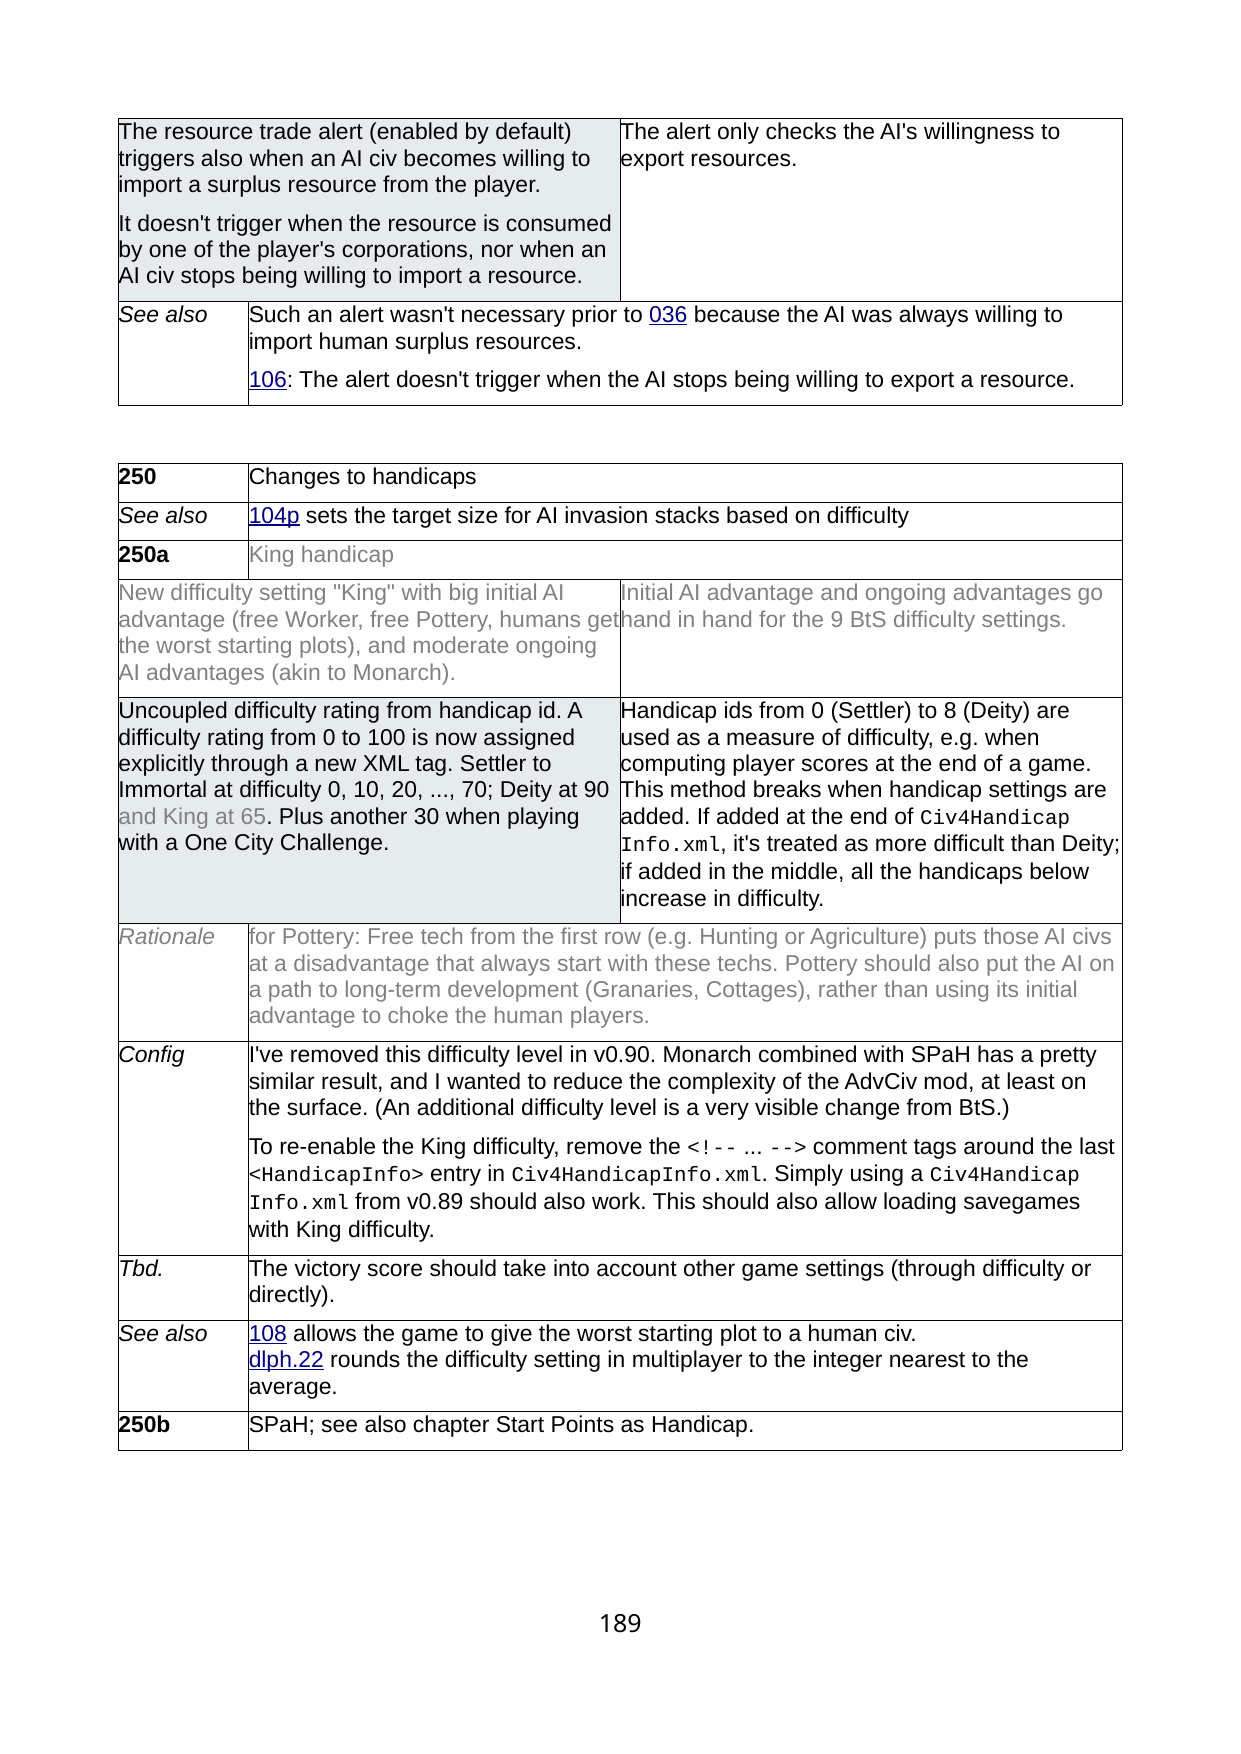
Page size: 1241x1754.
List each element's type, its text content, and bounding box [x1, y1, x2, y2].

table_cell Handicap ids from 0 (Settler) to 8 (Deity) are used as a measure of difficulty, e.g. when computing player scores at the end of a game. This method breaks when handicap settings are added. If added at the end of Civ4Handicap Info.xml, it's treated as more difficult than Deity; if added in the middle, all the handicaps below increase in difficulty. [621, 698, 1122, 923]
table_cell See also [119, 302, 248, 405]
table_cell See also [119, 503, 248, 540]
table_cell 250a [119, 541, 248, 579]
table_cell Uncoupled difficulty rating from handicap id. A difficulty rating from 0 to 100 is now assigned explicitly through a new XML tag. Settler to Immortal at difficulty 0, 10, 20, ..., 70; Deity at 90 and King at 65. Plus another 30 when playing with a One City Challenge. [119, 698, 620, 923]
table_header Changes to handicaps [249, 464, 1122, 502]
table_cell 104p sets the target size for AI invasion stacks based on difficulty [249, 503, 1122, 540]
table_cell The victory score should take into account other game settings (through difficulty or directly). [249, 1256, 1122, 1320]
table_cell The resource trade alert (enabled by default) triggers also when an AI civ becomes willing to import a surplus resource from the player. It doesn't trigger when the resource is consumed by one of the player's corporations, nor when an AI civ stops being willing to import a resource. [119, 119, 620, 301]
table_cell Initial AI advantage and ongoing advantages go hand in hand for the 9 BtS difficulty settings. [621, 580, 1122, 697]
table_cell The alert only checks the AI's willingness to export resources. [621, 119, 1122, 301]
table_cell I've removed this difficulty level in v0.90. Monarch combined with SPaH has a pretty similar result, and I wanted to reduce the complexity of the AdvCiv mod, at least on the surface. (An additional difficulty level is a very visible change from BtS.) To re-enable the King difficulty, remove the <!-- ... --> comment tags around the last <HandicapInfo> entry in Civ4HandicapInfo.xml. Simply using a Civ4Handicap Info.xml from v0.89 should also work. This should also allow loading savegames with King difficulty. [249, 1042, 1122, 1254]
table_cell Tbd. [119, 1256, 248, 1320]
table_cell New difficulty setting "King" with big initial AI advantage (free Worker, free Pottery, humans get the worst starting plots), and moderate ongoing AI advantages (akin to Monarch). [119, 580, 620, 697]
table_cell King handicap [249, 541, 1122, 579]
table_cell 108 allows the game to give the worst starting plot to a human civ. dlph.22 rounds the difficulty setting in multiplayer to the integer nearest to the average. [249, 1321, 1122, 1411]
table_cell for Pottery: Free tech from the first row (e.g. Hunting or Agriculture) puts those AI civs at a disadvantage that always start with these techs. Pottery should also put the AI on a path to long-term development (Granaries, Cottages), rather than using its initial advantage to choke the human players. [249, 924, 1122, 1041]
table_cell Config [119, 1042, 248, 1254]
table_header 250 [119, 464, 248, 502]
table_cell See also [119, 1321, 248, 1411]
table_cell Such an alert wasn't necessary prior to 036 because the AI was always willing to import human surplus resources. 106: The alert doesn't trigger when the AI stops being willing to export a resource. [249, 302, 1122, 405]
table_cell Rationale [119, 924, 248, 1041]
table_cell SPaH; see also chapter Start Points as Handicap. [249, 1412, 1122, 1450]
table_cell 250b [119, 1412, 248, 1450]
